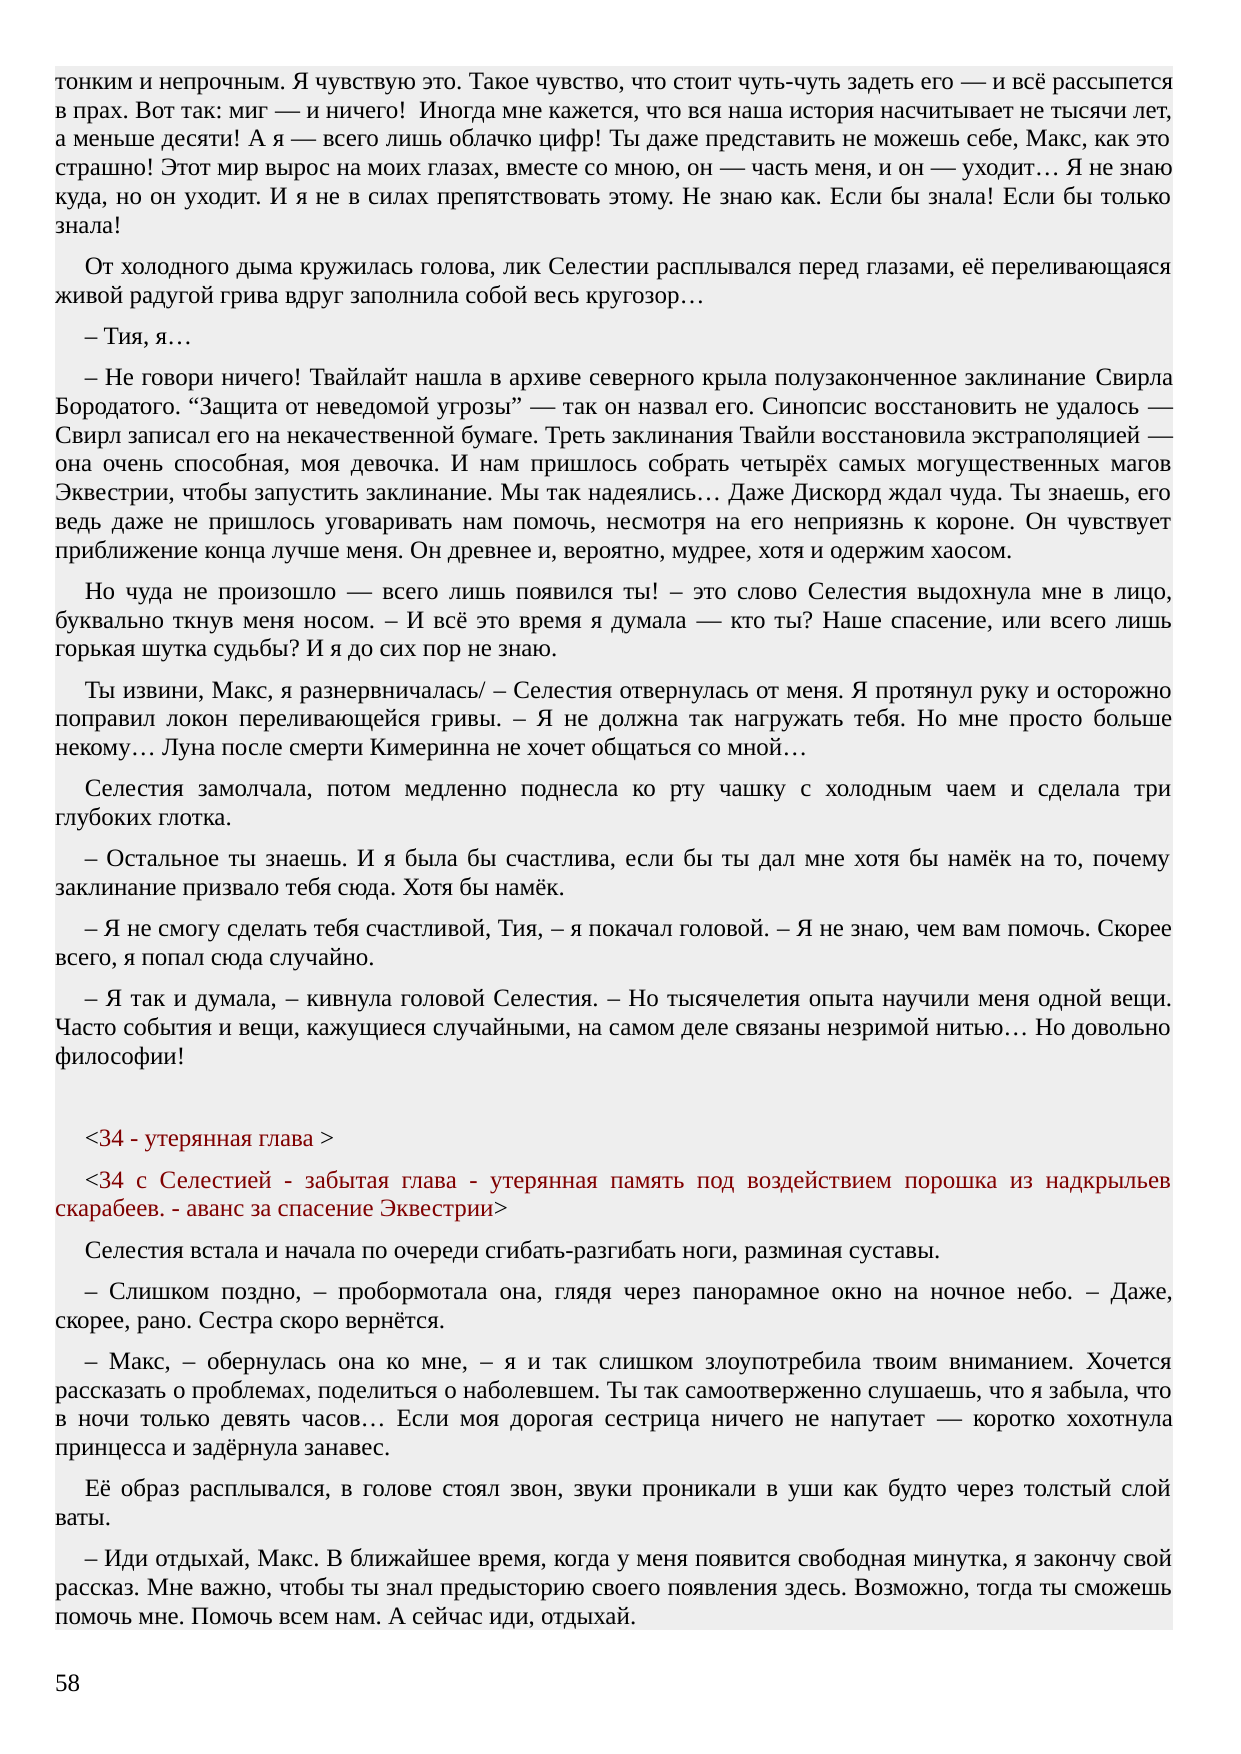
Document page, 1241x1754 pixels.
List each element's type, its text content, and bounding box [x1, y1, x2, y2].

text <34 с Селестией - забытая глава - утерянная память под воздействием порошка из надкрыльев скарабеев. - аванс за спасение Эквестрии> [55, 1165, 1173, 1222]
text – Я так и думала, – кивнула головой Селестия. – Но тысячелетия опыта научили меня одной вещи. Часто события и вещи, кажущиеся случайными, на самом деле связаны незримой нитью… Но довольно философии! [55, 983, 1173, 1070]
text Но чуда не произошло — всего лишь появился ты! – это слово Селестия выдохнула мне в лицо, буквально ткнув меня носом. – И всё это время я думала — кто ты? Наше спасение, или всего лишь горькая шутка судьбы? И я до сих пор не знаю. [55, 576, 1173, 662]
text – Я не смогу сделать тебя счастливой, Тия, – я покачал головой. – Я не знаю, чем вам помочь. Скорее всего, я попал сюда случайно. [55, 913, 1173, 971]
text <34 - утерянная глава > [55, 1123, 1173, 1152]
text – Не говори ничего! Твайлайт нашла в архиве северного крыла полузаконченное заклинание Cвирла Бородатого. “Защита от неведомой угрозы” — так он назвал его. Синопсис восстановить не удалось — Свирл записал его на некачественной бумаге. Треть заклинания Твайли восстановила экстраполяцией — она очень способная, моя девочка. И нам пришлось собрать четырёх самых могущественных магов Эквестрии, чтобы запустить заклинание. Мы так надеялись… Даже Дискорд ждал чуда. Ты знаешь, его ведь даже не пришлось уговаривать нам помочь, несмотря на его неприязнь к короне. Он чувствует приближение конца лучше меня. Он древнее и, вероятно, мудрее, хотя и одержим хаосом. [55, 362, 1173, 563]
text – Остальное ты знаешь. И я была бы счастлива, если бы ты дал мне хотя бы намёк на то, почему заклинание призвало тебя сюда. Хотя бы намёк. [55, 843, 1173, 901]
text Селестия замолчала, потом медленно поднесла ко рту чашку с холодным чаем и сделала три глубоких глотка. [55, 773, 1173, 831]
text Ты извини, Макс, я разнервничалась/ – Селестия отвернулась от меня. Я протянул руку и осторожно поправил локон переливающейся гривы. – Я не должна так нагружать тебя. Но мне просто больше некому… Луна после смерти Кимеринна не хочет общаться со мной… [55, 675, 1173, 761]
text Селестия встала и начала по очереди сгибать-разгибать ноги, разминая суставы. [55, 1235, 1173, 1263]
text – Тия, я… [55, 321, 1173, 350]
text – Слишком поздно, – пробормотала она, глядя через панорамное окно на ночное небо. – Даже, скорее, рано. Сестра скоро вернётся. [55, 1276, 1173, 1333]
text тонким и непрочным. Я чувствую это. Такое чувство, что стоит чуть-чуть задеть его — и всё рассыпется в прах. Вот так: миг — и ничего! Иногда мне кажется, что вся наша история насчитывает не тысячи лет, а меньше десяти! А я — всего лишь облачко цифр! Ты даже представить не можешь себе, Макс, как это страшно! Этот мир вырос на моих глазах, вместе со мною, он — часть меня, и он — уходит… Я не знаю куда, но он уходит. И я не в силах препятствовать этому. Не знаю как. Если бы знала! Если бы только знала! [55, 66, 1173, 238]
text От холодного дыма кружилась голова, лик Селестии расплывался перед глазами, её переливающаяся живой радугой грива вдруг заполнила собой весь кругозор… [55, 251, 1173, 308]
text Её образ расплывался, в голове стоял звон, звуки проникали в уши как будто через толстый слой ваты. [55, 1473, 1173, 1531]
text – Макс, – обернулась она ко мне, – я и так слишком злоупотребила твоим вниманием. Хочется рассказать о проблемах, поделиться о наболевшем. Ты так самоотверженно слушаешь, что я забыла, что в ночи только девять часов… Если моя дорогая сестрица ничего не напутает — коротко хохотнула принцесса и задёрнула занавес. [55, 1346, 1173, 1461]
text – Иди отдыхай, Макс. В ближайшее время, когда у меня появится свободная минутка, я закончу свой рассказ. Мне важно, чтобы ты знал предысторию своего появления здесь. Возможно, тогда ты сможешь помочь мне. Помочь всем нам. А сейчас иди, отдыхай. [55, 1543, 1173, 1630]
